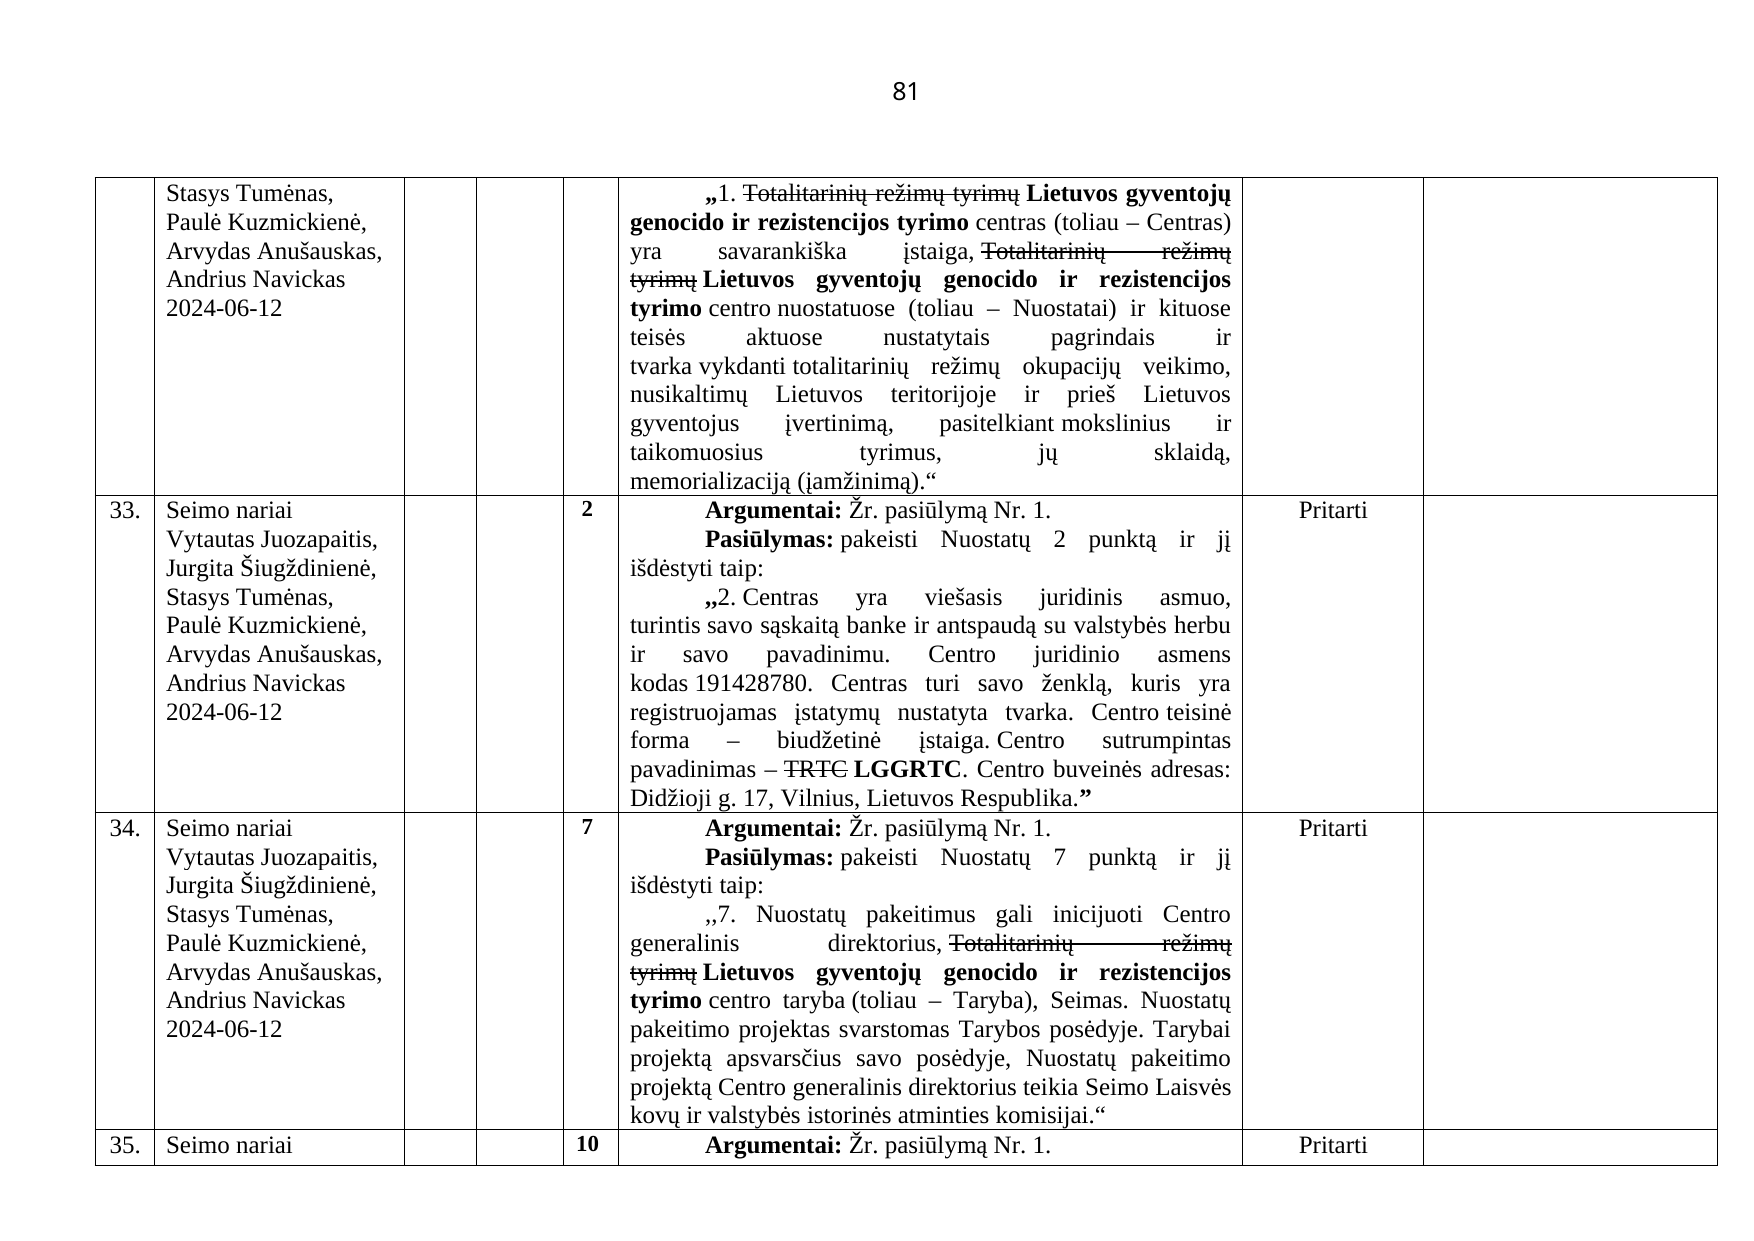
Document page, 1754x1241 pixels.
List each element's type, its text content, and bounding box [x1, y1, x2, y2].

table_cell [405, 1130, 476, 1165]
table_cell [1424, 178, 1717, 494]
table_cell 35. [96, 1130, 154, 1165]
table_cell [477, 813, 563, 1129]
table_cell Seimo nariai Vytautas Juozapaitis, Jurgita Šiugždinienė, Stasys Tumėnas, Paulė Kuzmickienė, Arvydas Anušauskas, Andrius Navickas 2024-06-12 [155, 813, 404, 1129]
table_cell [1424, 1130, 1717, 1165]
table_cell Pritarti [1243, 813, 1423, 1129]
table_cell [96, 178, 154, 494]
table_cell Seimo nariai [155, 1130, 404, 1165]
table_cell [477, 496, 563, 812]
table_cell „1. Totalitarinių režimų tyrimų Lietuvos gyventojų genocido ir rezistencijos tyrimo centras (toliau – Centras) yra savarankiška įstaiga, Totalitarinių režimų tyrimų Lietuvos gyventojų genocido ir rezistencijos tyrimo centro nuostatuose (toliau – Nuostatai) ir kituose teisės aktuose nustatytais pagrindais ir tvarka vykdanti totalitarinių režimų okupacijų veikimo, nusikaltimų Lietuvos teritorijoje ir prieš Lietuvos gyventojus įvertinimą, pasitelkiant mokslinius ir taikomuosius tyrimus, jų sklaidą, memorializaciją (įamžinimą).“ [619, 178, 1242, 494]
table_cell Stasys Tumėnas, Paulė Kuzmickienė, Arvydas Anušauskas, Andrius Navickas 2024-06-12 [155, 178, 404, 494]
table_cell Argumentai: Žr. pasiūlymą Nr. 1. Pasiūlymas: pakeisti Nuostatų 7 punktą ir jį išdėstyti taip: ,,7. Nuostatų pakeitimus gali inicijuoti Centro generalinis direktorius, Totalitarinių režimų tyrimų Lietuvos gyventojų genocido ir rezistencijos tyrimo centro taryba (toliau – Taryba), Seimas. Nuostatų pakeitimo projektas svarstomas Tarybos posėdyje. Tarybai projektą apsvarsčius savo posėdyje, Nuostatų pakeitimo projektą Centro generalinis direktorius teikia Seimo Laisvės kovų ir valstybės istorinės atminties komisijai.“ [619, 813, 1242, 1129]
table_cell [1243, 178, 1423, 494]
table_cell 7 [564, 813, 618, 1129]
table_cell Argumentai: Žr. pasiūlymą Nr. 1. Pasiūlymas: pakeisti Nuostatų 2 punktą ir jį išdėstyti taip: ,,2. Centras yra viešasis juridinis asmuo, turintis savo sąskaitą banke ir antspaudą su valstybės herbu ir savo pavadinimu. Centro juridinio asmens kodas 191428780. Centras turi savo ženklą, kuris yra registruojamas įstatymų nustatyta tvarka. Centro teisinė forma – biudžetinė įstaiga. Centro sutrumpintas pavadinimas – TRTC LGGRTC. Centro buveinės adresas: Didžioji g. 17, Vilnius, Lietuvos Respublika.” [619, 496, 1242, 812]
table_cell 2 [564, 496, 618, 812]
table_cell [405, 496, 476, 812]
table_cell [564, 178, 618, 494]
table_cell [405, 178, 476, 494]
table_cell Pritarti [1243, 1130, 1423, 1165]
table_cell Argumentai: Žr. pasiūlymą Nr. 1. [619, 1130, 1242, 1165]
table_cell 10 [564, 1130, 618, 1165]
table_cell 33. [96, 496, 154, 812]
table_cell Pritarti [1243, 496, 1423, 812]
table_cell Seimo nariai Vytautas Juozapaitis, Jurgita Šiugždinienė, Stasys Tumėnas, Paulė Kuzmickienė, Arvydas Anušauskas, Andrius Navickas 2024-06-12 [155, 496, 404, 812]
table_cell [477, 1130, 563, 1165]
table_cell [477, 178, 563, 494]
table_cell 34. [96, 813, 154, 1129]
table_cell [1424, 813, 1717, 1129]
table_cell [1424, 496, 1717, 812]
table_cell [405, 813, 476, 1129]
